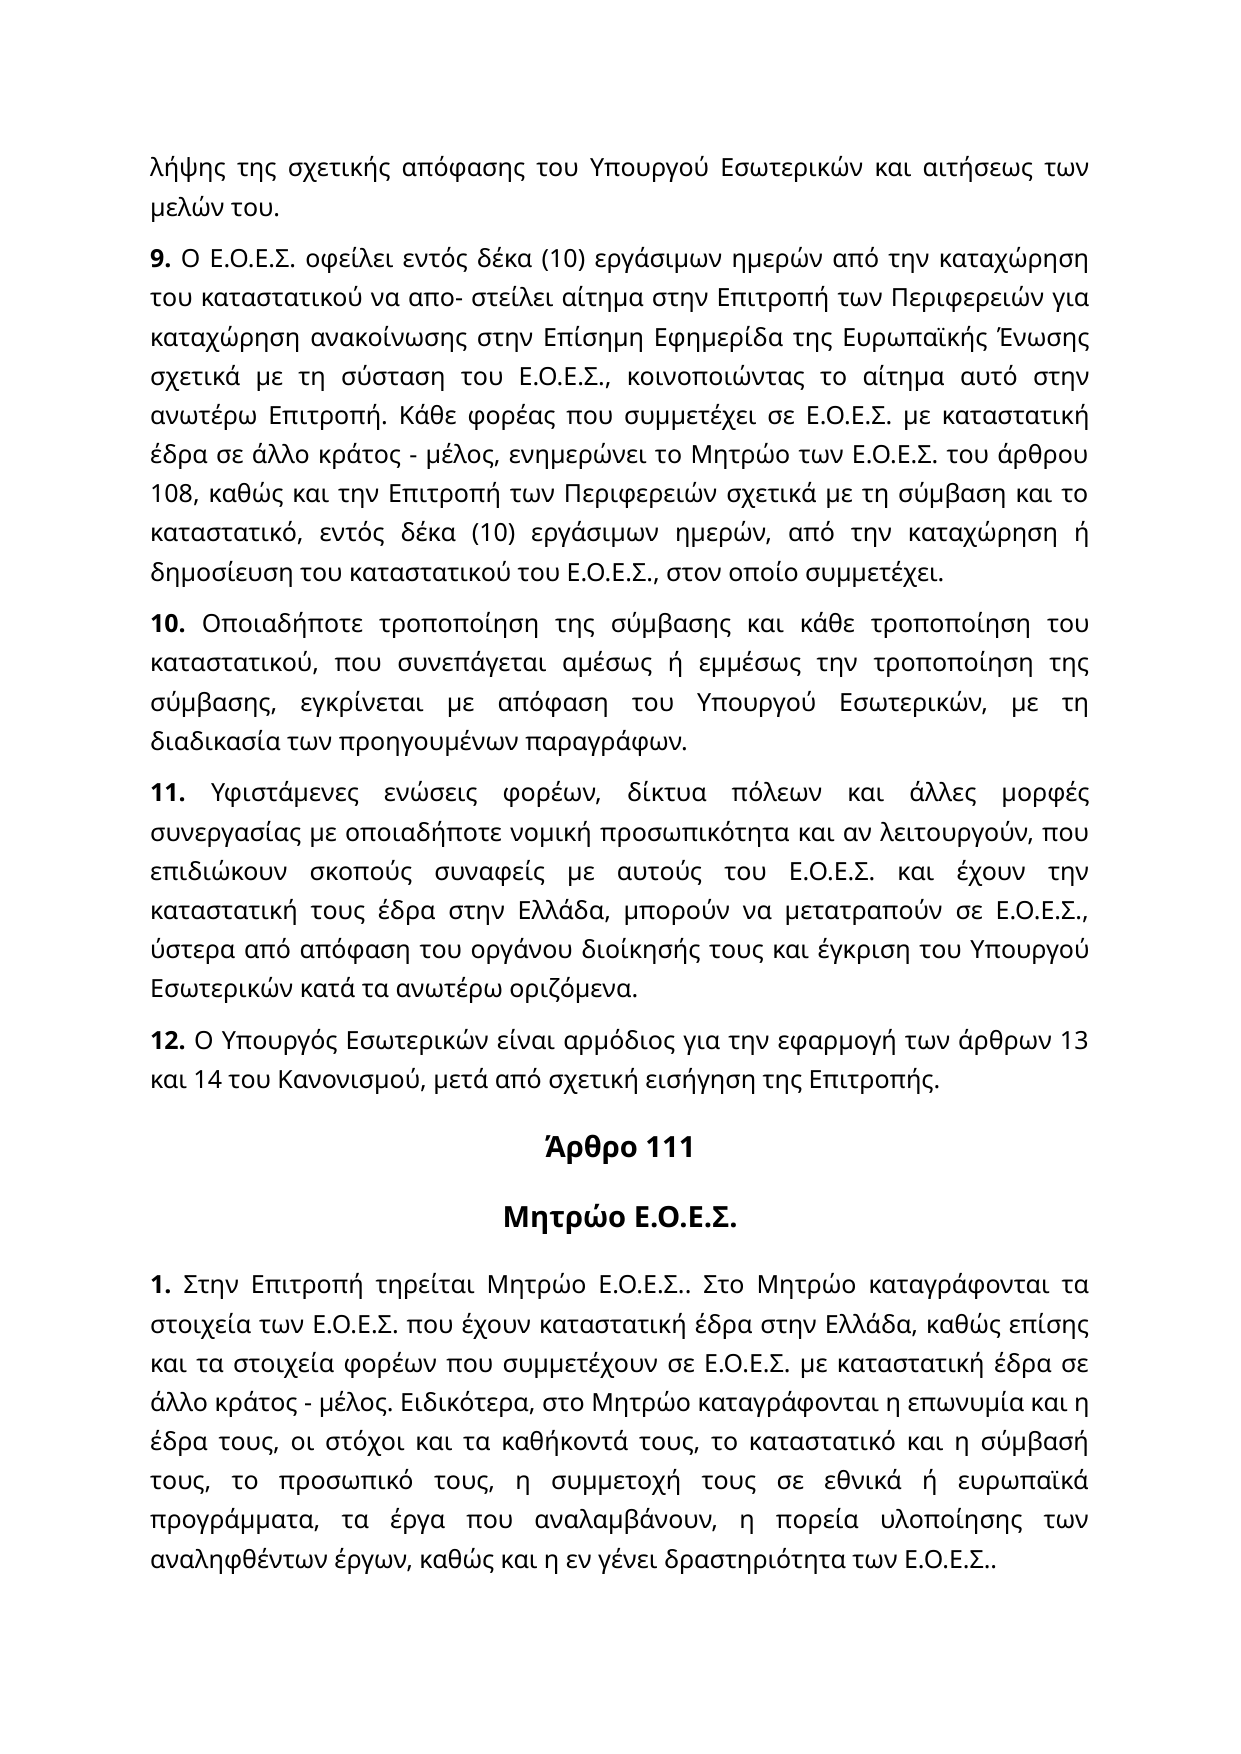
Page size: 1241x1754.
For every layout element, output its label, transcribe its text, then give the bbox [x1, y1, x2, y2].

text 11. Υφιστάμενες ενώσεις φορέων, δίκτυα πόλεων και άλλες μορφές συνεργασίας με οποιαδήποτε νομική προσωπικότητα και αν λειτουργούν, που επιδιώκουν σκοπούς συναφείς με αυτούς του Ε.Ο.Ε.Σ. και έχουν την καταστατική τους έδρα στην Ελλάδα, μπορούν να μετατραπούν σε Ε.Ο.Ε.Σ., ύστερα από απόφαση του οργάνου διοίκησής τους και έγκριση του Υπουργού Εσωτερικών κατά τα ανωτέρω οριζόμενα. [150, 775, 1090, 1005]
subtitle Άρθρο 111 [150, 1126, 1090, 1166]
subtitle Μητρώο Ε.Ο.Ε.Σ. [150, 1196, 1090, 1236]
text 1. Στην Επιτροπή τηρείται Μητρώο Ε.Ο.Ε.Σ.. Στο Μητρώο καταγράφονται τα στοιχεία των Ε.Ο.Ε.Σ. που έχουν καταστατική έδρα στην Ελλάδα, καθώς επίσης και τα στοιχεία φορέων που συμμετέχουν σε Ε.Ο.Ε.Σ. με καταστατική έδρα σε άλλο κράτος - μέλος. Ειδικότερα, στο Μητρώο καταγράφονται η επωνυμία και η έδρα τους, οι στόχοι και τα καθήκοντά τους, το καταστατικό και η σύμβασή τους, το προσωπικό τους, η συμμετοχή τους σε εθνικά ή ευρωπαϊκά προγράμματα, τα έργα που αναλαμβάνουν, η πορεία υλοποίησης των αναληφθέντων έργων, καθώς και η εν γένει δραστηριότητα των Ε.Ο.Ε.Σ.. [150, 1267, 1090, 1575]
text 10. Οποιαδήποτε τροποποίηση της σύμβασης και κάθε τροποποίηση του καταστατικού, που συνεπάγεται αμέσως ή εμμέσως την τροποποίηση της σύμβασης, εγκρίνεται με απόφαση του Υπουργού Εσωτερικών, με τη διαδικασία των προηγουμένων παραγράφων. [150, 606, 1090, 757]
text 9. Ο Ε.Ο.Ε.Σ. οφείλει εντός δέκα (10) εργάσιμων ημερών από την καταχώρηση του καταστατικού να απο- στείλει αίτημα στην Επιτροπή των Περιφερειών για καταχώρηση ανακοίνωσης στην Επίσημη Εφημερίδα της Ευρωπαϊκής Ένωσης σχετικά με τη σύσταση του Ε.Ο.Ε.Σ., κοινοποιώντας το αίτημα αυτό στην ανωτέρω Επιτροπή. Κάθε φορέας που συμμετέχει σε Ε.Ο.Ε.Σ. με καταστατική έδρα σε άλλο κράτος - μέλος, ενημερώνει το Μητρώο των Ε.Ο.Ε.Σ. του άρθρου 108, καθώς και την Επιτροπή των Περιφερειών σχετικά με τη σύμβαση και το καταστατικό, εντός δέκα (10) εργάσιμων ημερών, από την καταχώρηση ή δημοσίευση του καταστατικού του Ε.Ο.Ε.Σ., στον οποίο συμμετέχει. [150, 241, 1090, 588]
text 12. Ο Υπουργός Εσωτερικών είναι αρμόδιος για την εφαρμογή των άρθρων 13 και 14 του Κανονισμού, μετά από σχετική εισήγηση της Επιτροπής. [150, 1022, 1090, 1096]
text λήψης της σχετικής απόφασης του Υπουργού Εσωτερικών και αιτήσεως των μελών του. [150, 150, 1090, 223]
